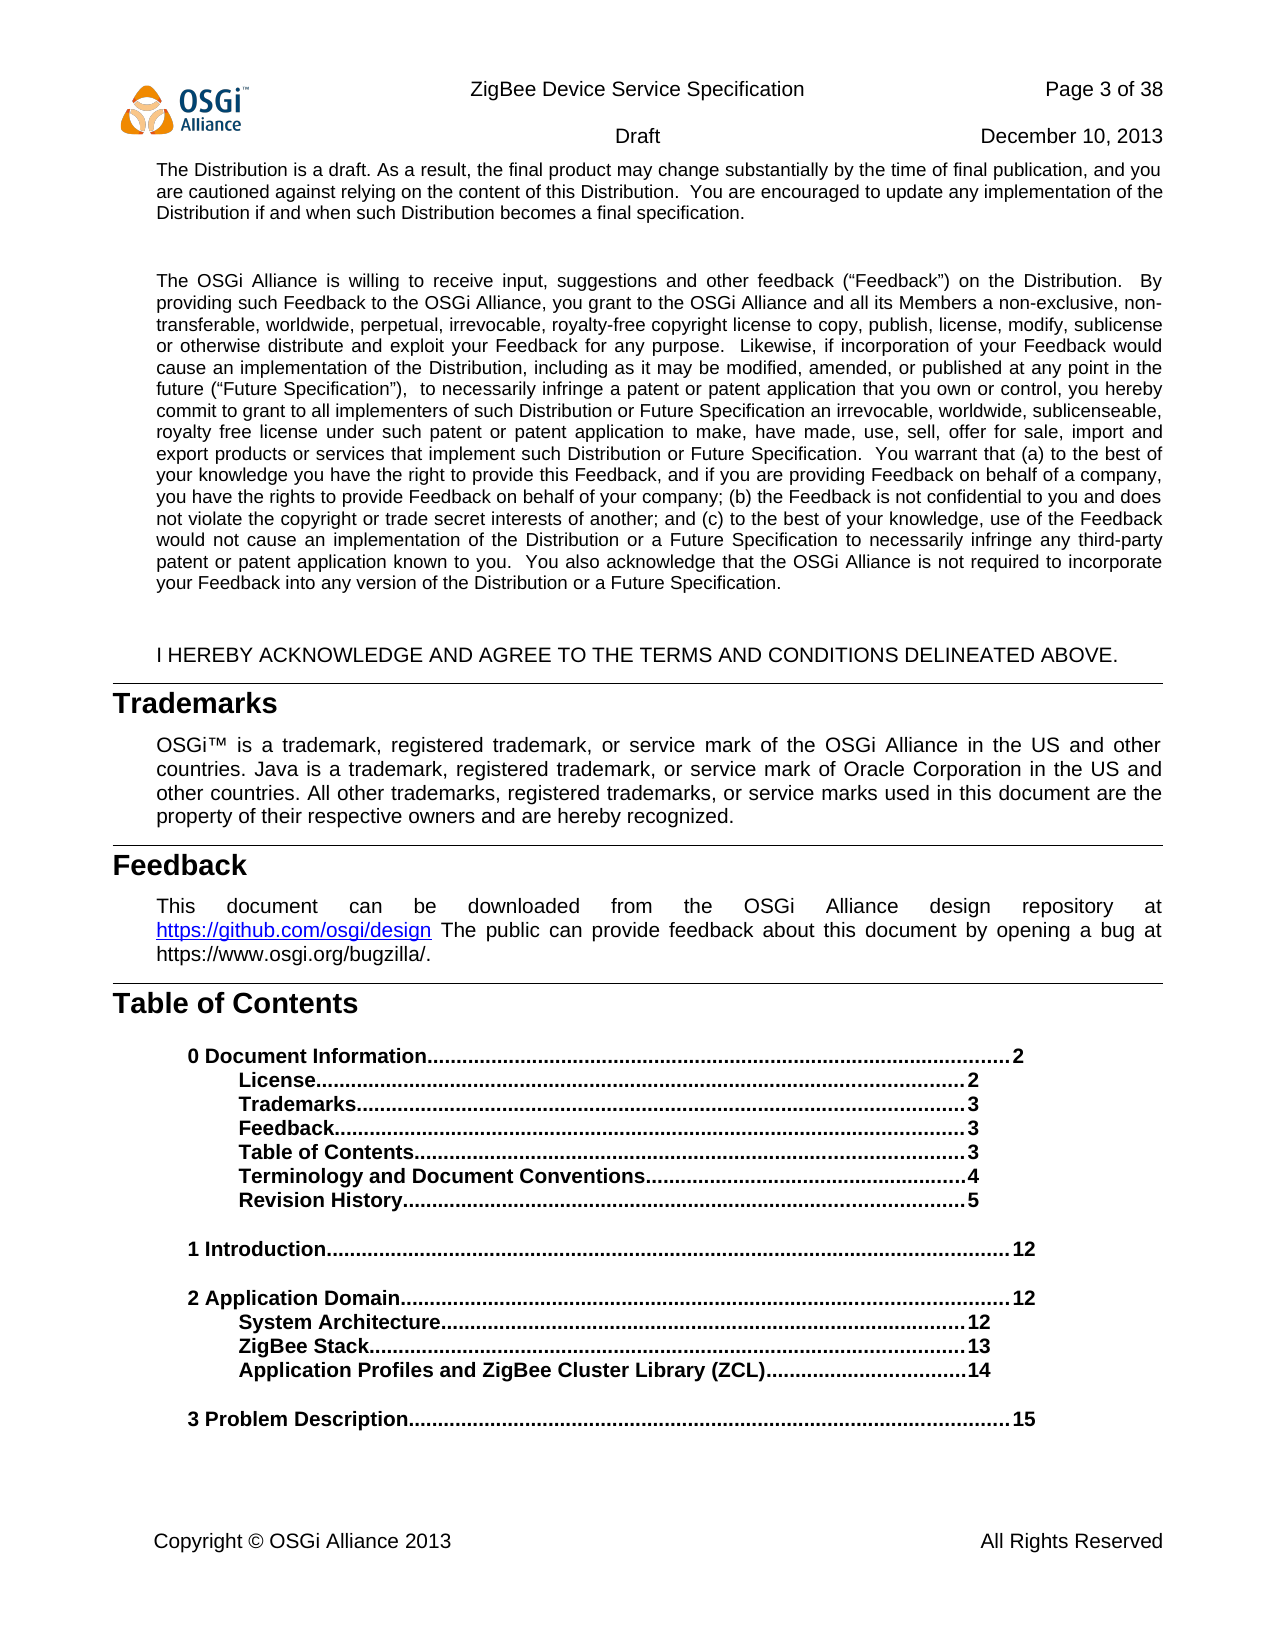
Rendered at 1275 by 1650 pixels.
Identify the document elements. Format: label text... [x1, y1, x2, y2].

picture [113, 78, 257, 142]
text System Architecture 12 [232, 1310, 1163, 1334]
text OSGi™ is a trademark, registered trademark, or service mark of the OSGi Alliance in the US and other countries. Java is a trademark, registered trademark, or service mark of Oracle Corporation in the US and other countries. All other trademarks, registered trademarks, or service marks used in this document are the property of their respective owners and are hereby recognized. [156, 732, 1163, 828]
text The OSGi Alliance is willing to receive input, suggestions and other feedback (“Feedback”) on the Distribution. By providing such Feedback to the OSGi Alliance, you grant to the OSGi Alliance and all its Members a non-exclusive, non-transferable, worldwide, perpetual, irrevocable, royalty-free copyright license to copy, publish, license, modify, sublicense or otherwise distribute and exploit your Feedback for any purpose. Likewise, if incorporation of your Feedback would cause an implementation of the Distribution, including as it may be modified, amended, or published at any point in the future (“Future Specification”), to necessarily infringe a patent or patent application that you own or control, you hereby commit to grant to all implementers of such Distribution or Future Specification an irrevocable, worldwide, sublicenseable, royalty free license under such patent or patent application to make, have made, use, sell, offer for sale, import and export products or services that implement such Distribution or Future Specification. You warrant that (a) to the best of your knowledge you have the right to provide this Feedback, and if you are providing Feedback on behalf of a company, you have the rights to provide Feedback on behalf of your company; (b) the Feedback is not confidential to you and does not violate the copyright or trade secret interests of another; and (c) to the best of your knowledge, use of the Feedback would not cause an implementation of the Distribution or a Future Specification to necessarily infringe any third-party patent or patent application known to you. You also acknowledge that the OSGi Alliance is not required to incorporate your Feedback into any version of the Distribution or a Future Specification. [156, 270, 1163, 594]
text Revision History 5 [232, 1188, 1163, 1212]
subtitle Trademarks [112, 684, 1163, 720]
subtitle Table of Contents [112, 984, 1163, 1019]
text Terminology and Document Conventions 4 [232, 1164, 1163, 1188]
text The Distribution is a draft. As a result, the final product may change substantially by the time of final publication, and you are cautioned against relying on the content of this Distribution. You are encouraged to update any implementation of the Distribution if and when such Distribution becomes a final specification. [156, 159, 1163, 224]
text Trademarks 3 [232, 1092, 1163, 1116]
text ZigBee Stack 13 [232, 1334, 1163, 1358]
text Feedback 3 [232, 1116, 1163, 1140]
text 3 Problem Description 15 [187, 1407, 1163, 1431]
text Application Profiles and ZigBee Cluster Library (ZCL) 14 [232, 1358, 1163, 1382]
text 2 Application Domain 12 [187, 1286, 1163, 1310]
text Table of Contents 3 [232, 1140, 1163, 1164]
text This document can be downloaded from the OSGi Alliance design repository at https://github.com/osgi/design The public can provide feedback about this document by opening a bug at https://www.osgi.org/bugzilla/. [156, 894, 1163, 966]
text 0 Document Information 2 [187, 1044, 1163, 1068]
text I HEREBY ACKNOWLEDGE AND AGREE TO THE TERMS AND CONDITIONS DELINEATED ABOVE. [156, 643, 1163, 667]
text License 2 [232, 1068, 1163, 1092]
text 1 Introduction 12 [187, 1237, 1163, 1261]
subtitle Feedback [112, 846, 1163, 882]
